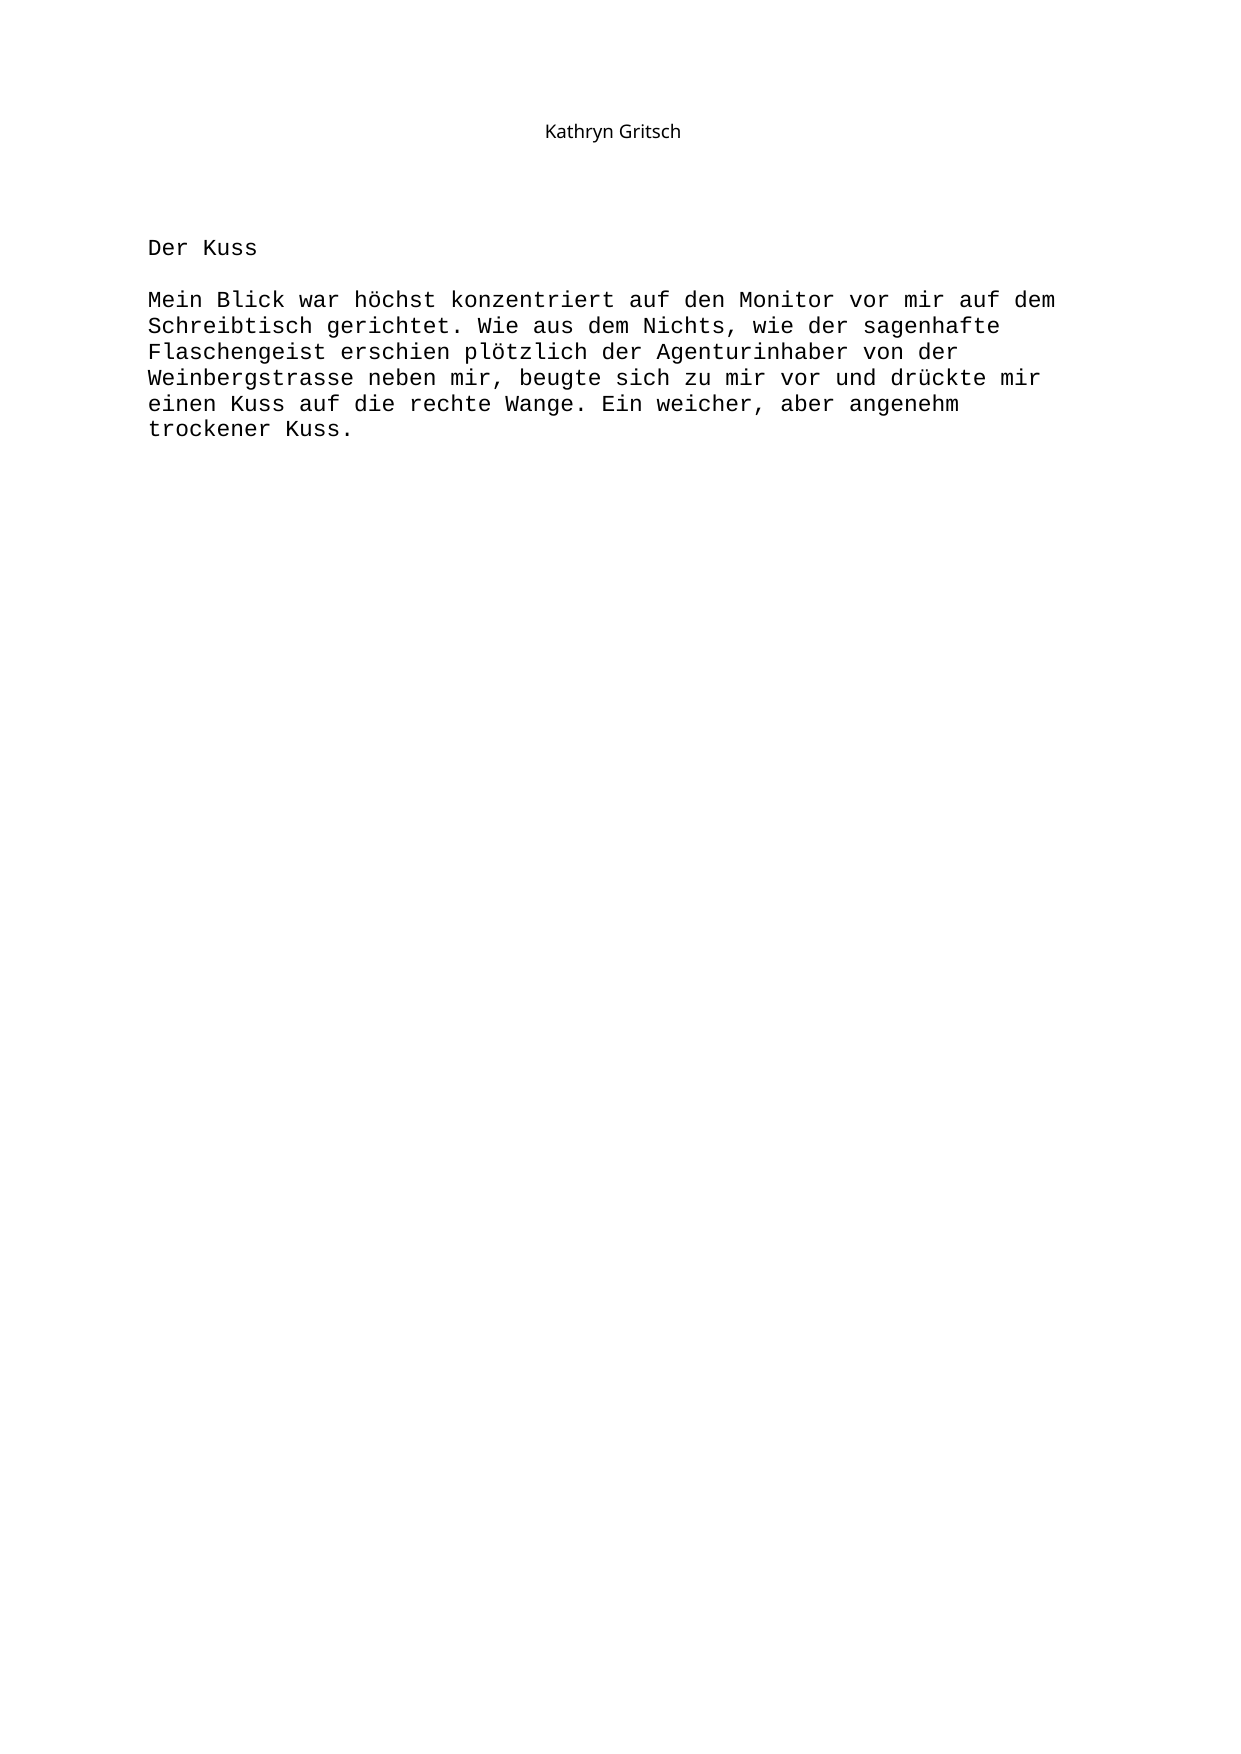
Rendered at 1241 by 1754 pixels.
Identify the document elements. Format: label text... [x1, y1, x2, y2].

text Der Kuss [148, 236, 1063, 262]
text Mein Blick war höchst konzentriert auf den Monitor vor mir auf dem Schreibtisch gerichtet. Wie aus dem Nichts, wie der sagenhafte Flaschengeist erschien plötzlich der Agenturinhaber von der Weinbergstrasse neben mir, beugte sich zu mir vor und drückte mir einen Kuss auf die rechte Wange. Ein weicher, aber angenehm trockener Kuss. [148, 288, 1063, 444]
